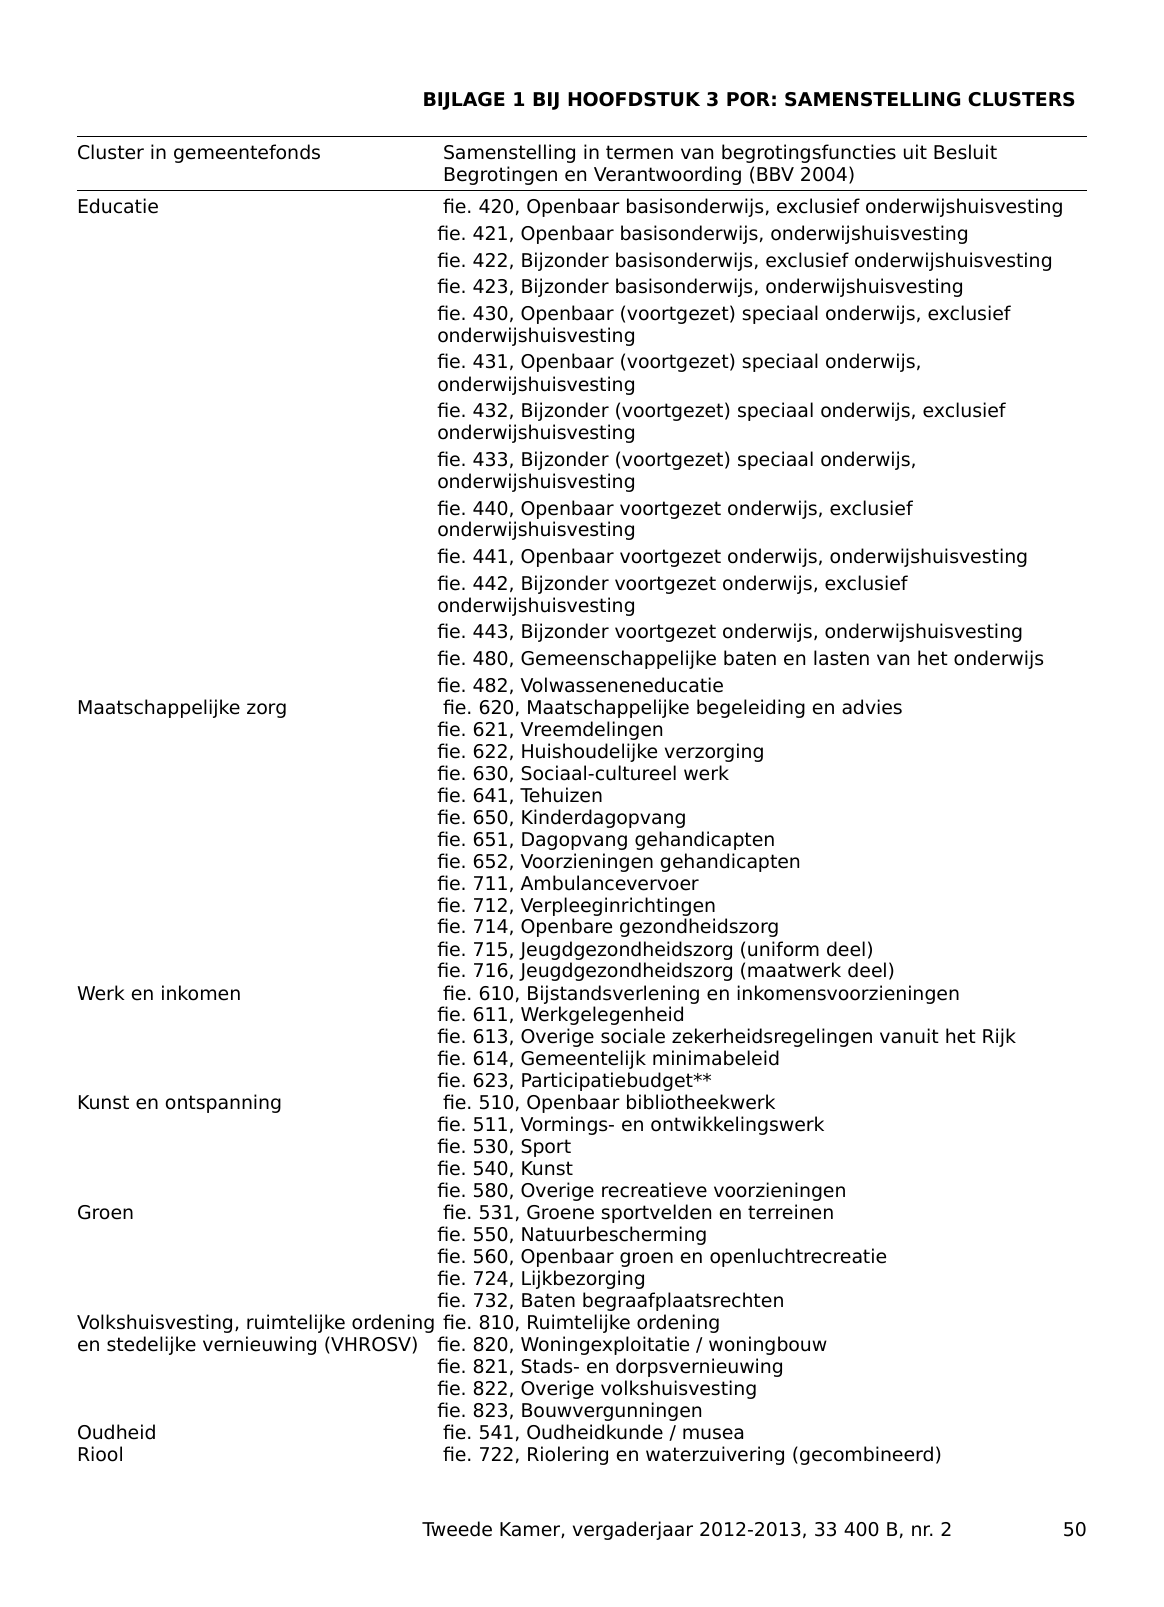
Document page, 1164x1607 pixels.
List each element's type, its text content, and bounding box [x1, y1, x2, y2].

table_cell fie. 716, Jeugdgezondheidszorg (maatwerk deel) [437, 960, 1087, 982]
table_cell fie. 724, Lijkbezorging [437, 1268, 1087, 1290]
table_cell Kunst en ontspanning [77, 1092, 437, 1202]
table_cell fie. 823, Bouwvergunningen [437, 1400, 1087, 1422]
table_cell fie. 431, Openbaar (voortgezet) speciaal onderwijs, onderwijshuisvesting [437, 347, 1087, 395]
table_cell Volkshuisvesting, ruimtelijke ordening en stedelijke vernieuwing (VHROSV) [77, 1312, 437, 1422]
table_cell Groen [77, 1202, 437, 1312]
table_cell fie. 621, Vreemdelingen [437, 719, 1087, 741]
table_cell fie. 441, Openbaar voortgezet onderwijs, onderwijshuisvesting [437, 541, 1087, 568]
table_cell fie. 421, Openbaar basisonderwijs, onderwijshuisvesting [437, 218, 1087, 245]
table_cell fie. 580, Overige recreatieve voorzieningen [437, 1180, 1087, 1202]
table_cell fie. 511, Vormings- en ontwikkelingswerk [437, 1114, 1087, 1136]
table_cell fie. 530, Sport [437, 1136, 1087, 1158]
table_header Samenstelling in termen van begrotingsfuncties uit Besluit Begrotingen en Verantwoording (BBV 2004) [437, 137, 1087, 190]
table_cell fie. 540, Kunst [437, 1158, 1087, 1180]
table_cell fie. 531, Groene sportvelden en terreinen [437, 1202, 1087, 1224]
table_cell fie. 715, Jeugdgezondheidszorg (uniform deel) [437, 939, 1087, 960]
table_cell fie. 822, Overige volkshuisvesting [437, 1378, 1087, 1400]
table_cell fie. 480, Gemeenschappelijke baten en lasten van het onderwijs [437, 643, 1087, 670]
table_cell fie. 622, Huishoudelijke verzorging [437, 741, 1087, 763]
table_cell fie. 821, Stads- en dorpsvernieuwing [437, 1356, 1087, 1378]
table_cell fie. 614, Gemeentelijk minimabeleid [437, 1048, 1087, 1070]
table_cell fie. 711, Ambulancevervoer [437, 873, 1087, 894]
table_cell fie. 440, Openbaar voortgezet onderwijs, exclusief onderwijshuisvesting [437, 493, 1087, 541]
table_cell fie. 482, Volwasseneneducatie [437, 670, 1087, 697]
table_cell fie. 620, Maatschappelijke begeleiding en advies [437, 697, 1087, 719]
table_cell fie. 541, Oudheidkunde / musea [437, 1422, 1087, 1444]
table_cell fie. 650, Kinderdagopvang [437, 807, 1087, 828]
table_cell fie. 712, Verpleeginrichtingen [437, 895, 1087, 916]
table_cell fie. 630, Sociaal-cultureel werk [437, 763, 1087, 784]
subtitle BIJLAGE 1 BIJ HOOFDSTUK 3 POR: SAMENSTELLING CLUSTERS [422, 89, 1087, 111]
table_cell fie. 423, Bijzonder basisonderwijs, onderwijshuisvesting [437, 271, 1087, 298]
table_cell fie. 510, Openbaar bibliotheekwerk [437, 1092, 1087, 1114]
table_cell fie. 430, Openbaar (voortgezet) speciaal onderwijs, exclusief onderwijshuisvesting [437, 298, 1087, 347]
table_cell fie. 420, Openbaar basisonderwijs, exclusief onderwijshuisvesting [437, 191, 1087, 218]
table_cell fie. 560, Openbaar groen en openluchtrecreatie [437, 1246, 1087, 1268]
table_cell fie. 433, Bijzonder (voortgezet) speciaal onderwijs, onderwijshuisvesting [437, 444, 1087, 493]
table_cell fie. 611, Werkgelegenheid [437, 1004, 1087, 1026]
table_cell fie. 613, Overige sociale zekerheidsregelingen vanuit het Rijk [437, 1026, 1087, 1048]
table_cell fie. 623, Participatiebudget** [437, 1070, 1087, 1092]
table_cell fie. 550, Natuurbescherming [437, 1224, 1087, 1246]
table_cell Maatschappelijke zorg [77, 697, 437, 982]
table_cell fie. 810, Ruimtelijke ordening [437, 1312, 1087, 1334]
table_cell fie. 651, Dagopvang gehandicapten [437, 829, 1087, 851]
table_cell Riool [77, 1444, 437, 1466]
table_cell fie. 820, Woningexploitatie / woningbouw [437, 1334, 1087, 1356]
table_cell fie. 432, Bijzonder (voortgezet) speciaal onderwijs, exclusief onderwijshuisvesting [437, 395, 1087, 444]
table_cell Educatie [77, 191, 437, 697]
table_cell fie. 714, Openbare gezondheidszorg [437, 916, 1087, 938]
table_cell fie. 422, Bijzonder basisonderwijs, exclusief onderwijshuisvesting [437, 245, 1087, 271]
table_header Cluster in gemeentefonds [77, 137, 437, 190]
table_cell fie. 652, Voorzieningen gehandicapten [437, 851, 1087, 872]
table_cell fie. 610, Bijstandsverlening en inkomensvoorzieningen [437, 983, 1087, 1004]
table_cell fie. 442, Bijzonder voortgezet onderwijs, exclusief onderwijshuisvesting [437, 568, 1087, 617]
table_cell fie. 722, Riolering en waterzuivering (gecombineerd) [437, 1444, 1087, 1466]
table_cell Oudheid [77, 1422, 437, 1444]
table_cell Werk en inkomen [77, 983, 437, 1092]
table_cell fie. 443, Bijzonder voortgezet onderwijs, onderwijshuisvesting [437, 617, 1087, 643]
table_cell fie. 732, Baten begraafplaatsrechten [437, 1290, 1087, 1312]
table_cell fie. 641, Tehuizen [437, 785, 1087, 807]
